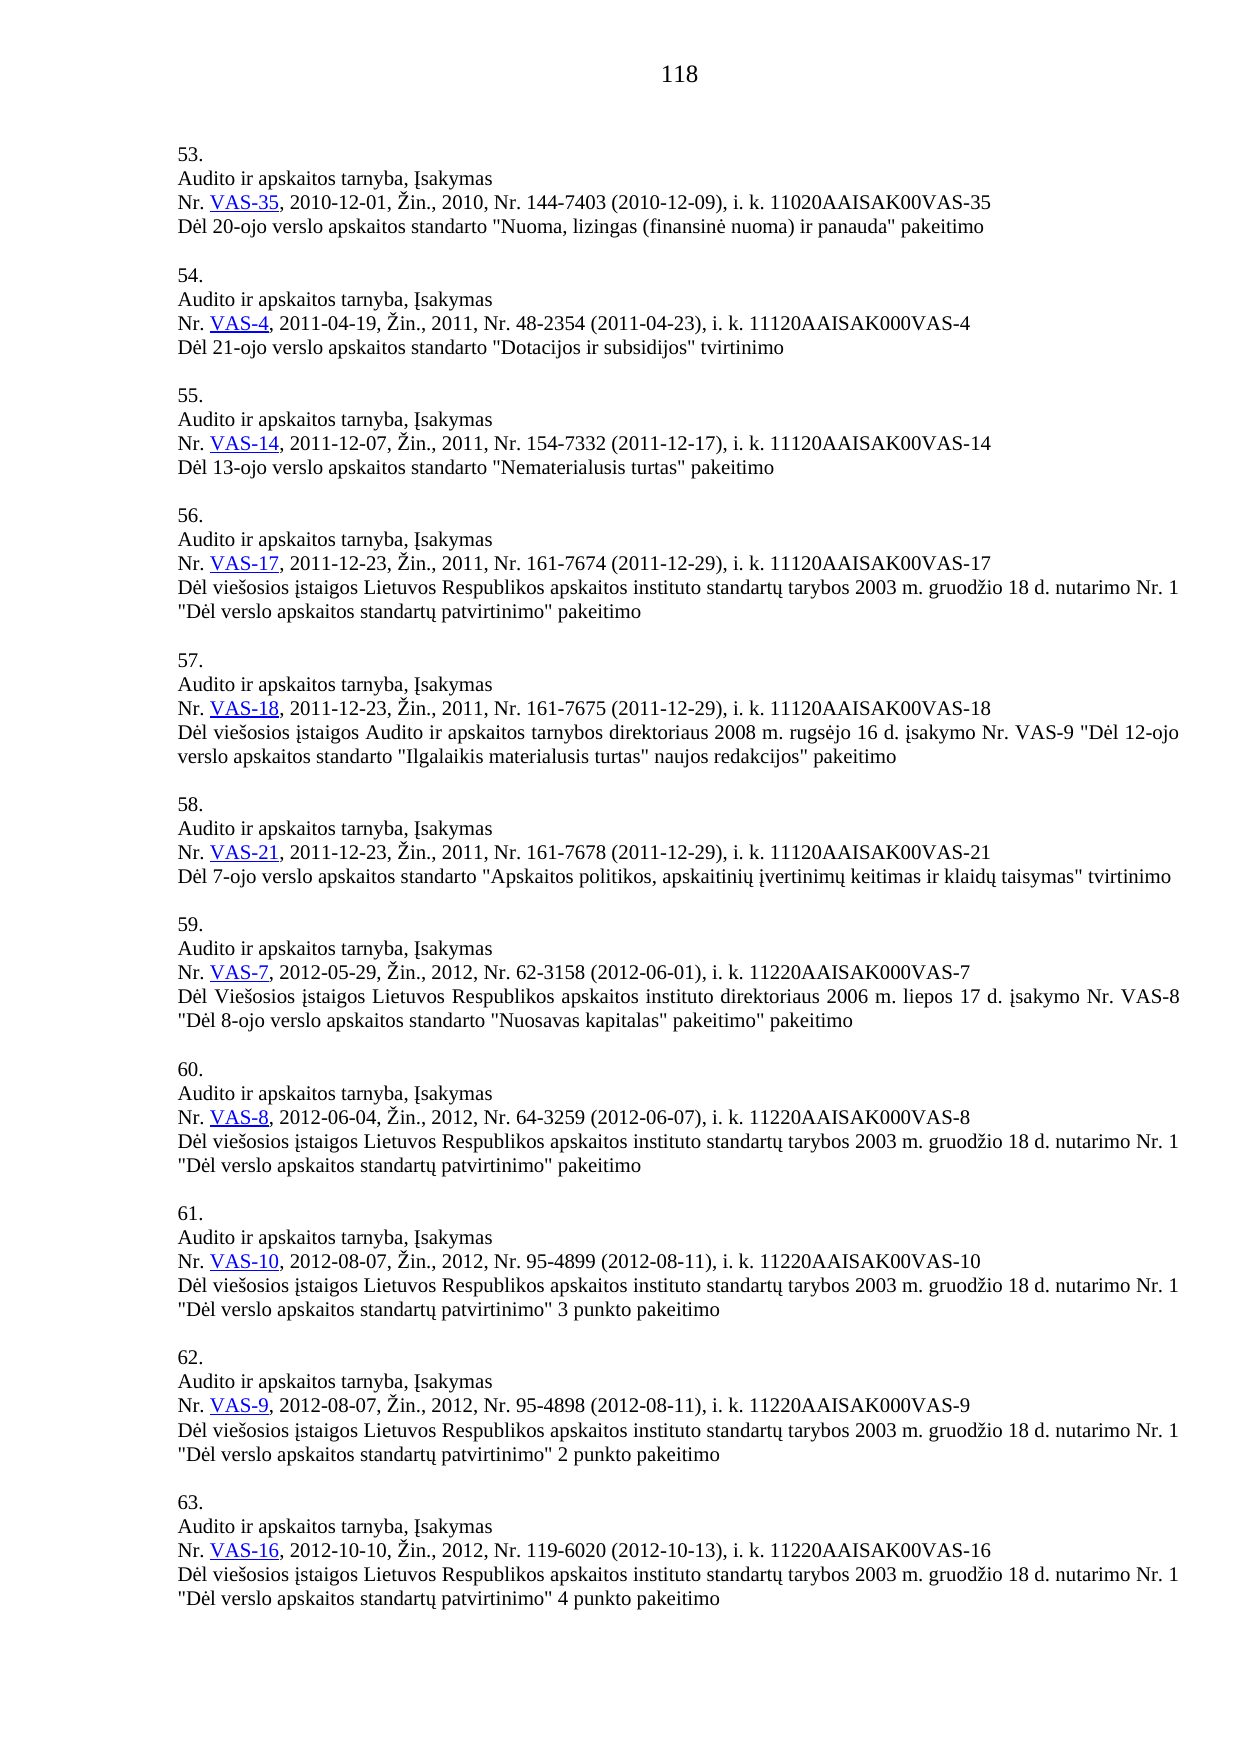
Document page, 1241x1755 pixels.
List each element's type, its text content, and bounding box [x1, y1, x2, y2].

text Nr. VAS-16, 2012-10-10, Žin., 2012, Nr. 119-6020 (2012-10-13), i. k. 11220AAISAK00VAS-16 [177, 1538, 1181, 1562]
text Dėl viešosios įstaigos Lietuvos Respublikos apskaitos instituto standartų tarybos 2003 m. gruodžio 18 d. nutarimo Nr. 1 "Dėl verslo apskaitos standartų patvirtinimo" 4 punkto pakeitimo [177, 1562, 1181, 1610]
text 54. [177, 262, 1181, 287]
text Audito ir apskaitos tarnyba, Įsakymas [177, 407, 1181, 431]
text 62. [177, 1345, 1181, 1369]
text Audito ir apskaitos tarnyba, Įsakymas [177, 1369, 1181, 1393]
text Audito ir apskaitos tarnyba, Įsakymas [177, 1081, 1181, 1105]
text Dėl 20-ojo verslo apskaitos standarto "Nuoma, lizingas (finansinė nuoma) ir panauda" pakeitimo [177, 214, 1181, 238]
text Audito ir apskaitos tarnyba, Įsakymas [177, 527, 1181, 551]
text 63. [177, 1490, 1181, 1514]
text Nr. VAS-14, 2011-12-07, Žin., 2011, Nr. 154-7332 (2011-12-17), i. k. 11120AAISAK00VAS-14 [177, 431, 1181, 455]
text Dėl 13-ojo verslo apskaitos standarto "Nematerialusis turtas" pakeitimo [177, 455, 1181, 479]
text Nr. VAS-10, 2012-08-07, Žin., 2012, Nr. 95-4899 (2012-08-11), i. k. 11220AAISAK00VAS-10 [177, 1249, 1181, 1273]
text 56. [177, 503, 1181, 527]
text Audito ir apskaitos tarnyba, Įsakymas [177, 166, 1181, 190]
text Audito ir apskaitos tarnyba, Įsakymas [177, 287, 1181, 311]
text 61. [177, 1201, 1181, 1225]
text 57. [177, 647, 1181, 672]
text Nr. VAS-17, 2011-12-23, Žin., 2011, Nr. 161-7674 (2011-12-29), i. k. 11120AAISAK00VAS-17 [177, 551, 1181, 575]
text Dėl viešosios įstaigos Audito ir apskaitos tarnybos direktoriaus 2008 m. rugsėjo 16 d. įsakymo Nr. VAS-9 "Dėl 12-ojo verslo apskaitos standarto "Ilgalaikis materialusis turtas" naujos redakcijos" pakeitimo [177, 720, 1181, 768]
text Audito ir apskaitos tarnyba, Įsakymas [177, 1225, 1181, 1249]
text Nr. VAS-35, 2010-12-01, Žin., 2010, Nr. 144-7403 (2010-12-09), i. k. 11020AAISAK00VAS-35 [177, 190, 1181, 214]
text Nr. VAS-21, 2011-12-23, Žin., 2011, Nr. 161-7678 (2011-12-29), i. k. 11120AAISAK00VAS-21 [177, 840, 1181, 864]
text Nr. VAS-7, 2012-05-29, Žin., 2012, Nr. 62-3158 (2012-06-01), i. k. 11220AAISAK000VAS-7 [177, 960, 1181, 984]
text Audito ir apskaitos tarnyba, Įsakymas [177, 936, 1181, 960]
text Dėl viešosios įstaigos Lietuvos Respublikos apskaitos instituto standartų tarybos 2003 m. gruodžio 18 d. nutarimo Nr. 1 "Dėl verslo apskaitos standartų patvirtinimo" pakeitimo [177, 1129, 1181, 1177]
text Dėl 7-ojo verslo apskaitos standarto "Apskaitos politikos, apskaitinių įvertinimų keitimas ir klaidų taisymas" tvirtinimo [177, 864, 1181, 888]
text 59. [177, 912, 1181, 936]
text Dėl viešosios įstaigos Lietuvos Respublikos apskaitos instituto standartų tarybos 2003 m. gruodžio 18 d. nutarimo Nr. 1 "Dėl verslo apskaitos standartų patvirtinimo" pakeitimo [177, 575, 1181, 623]
text Audito ir apskaitos tarnyba, Įsakymas [177, 816, 1181, 840]
text 55. [177, 383, 1181, 407]
text Audito ir apskaitos tarnyba, Įsakymas [177, 672, 1181, 696]
text Dėl viešosios įstaigos Lietuvos Respublikos apskaitos instituto standartų tarybos 2003 m. gruodžio 18 d. nutarimo Nr. 1 "Dėl verslo apskaitos standartų patvirtinimo" 2 punkto pakeitimo [177, 1417, 1181, 1466]
text Dėl viešosios įstaigos Lietuvos Respublikos apskaitos instituto standartų tarybos 2003 m. gruodžio 18 d. nutarimo Nr. 1 "Dėl verslo apskaitos standartų patvirtinimo" 3 punkto pakeitimo [177, 1273, 1181, 1321]
text 53. [177, 142, 1181, 166]
text Nr. VAS-9, 2012-08-07, Žin., 2012, Nr. 95-4898 (2012-08-11), i. k. 11220AAISAK000VAS-9 [177, 1393, 1181, 1417]
text Dėl Viešosios įstaigos Lietuvos Respublikos apskaitos instituto direktoriaus 2006 m. liepos 17 d. įsakymo Nr. VAS-8 "Dėl 8-ojo verslo apskaitos standarto "Nuosavas kapitalas" pakeitimo" pakeitimo [177, 984, 1181, 1032]
text Nr. VAS-8, 2012-06-04, Žin., 2012, Nr. 64-3259 (2012-06-07), i. k. 11220AAISAK000VAS-8 [177, 1105, 1181, 1129]
text Nr. VAS-18, 2011-12-23, Žin., 2011, Nr. 161-7675 (2011-12-29), i. k. 11120AAISAK00VAS-18 [177, 696, 1181, 720]
text 58. [177, 792, 1181, 816]
text Dėl 21-ojo verslo apskaitos standarto "Dotacijos ir subsidijos" tvirtinimo [177, 335, 1181, 359]
text Audito ir apskaitos tarnyba, Įsakymas [177, 1514, 1181, 1538]
text Nr. VAS-4, 2011-04-19, Žin., 2011, Nr. 48-2354 (2011-04-23), i. k. 11120AAISAK000VAS-4 [177, 311, 1181, 335]
text 60. [177, 1057, 1181, 1081]
